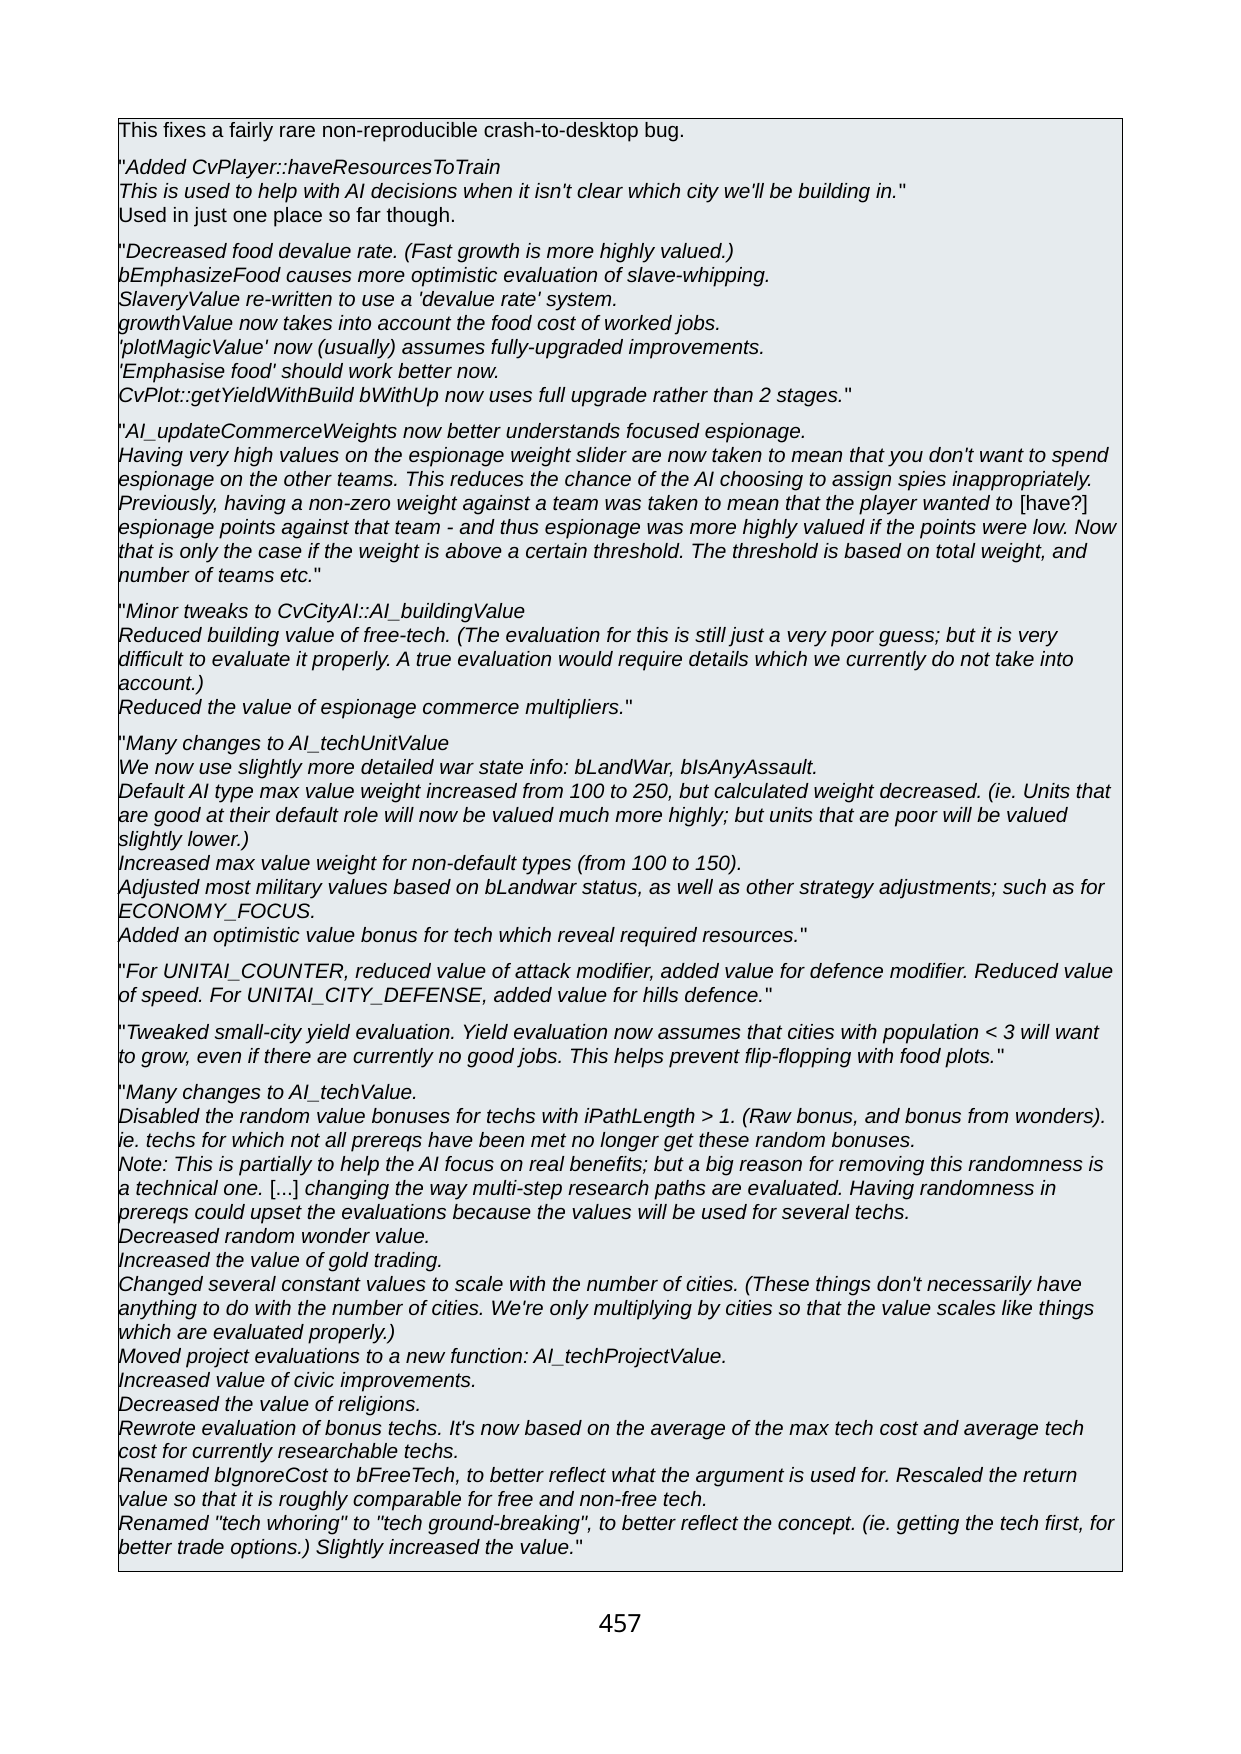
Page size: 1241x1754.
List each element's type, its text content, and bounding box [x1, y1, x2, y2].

table_cell This fixes a fairly rare non-reproducible crash-to-desktop bug. "Added CvPlayer::haveResourcesToTrain This is used to help with AI decisions when it isn't clear which city we'll be building in." Used in just one place so far though. "Decreased food devalue rate. (Fast growth is more highly valued.) bEmphasizeFood causes more optimistic evaluation of slave-whipping. SlaveryValue re-written to use a 'devalue rate' system. growthValue now takes into account the food cost of worked jobs. 'plotMagicValue' now (usually) assumes fully-upgraded improvements. 'Emphasise food' should work better now. CvPlot::getYieldWithBuild bWithUp now uses full upgrade rather than 2 stages." "AI_updateCommerceWeights now better understands focused espionage. Having very high values on the espionage weight slider are now taken to mean that you don't want to spend espionage on the other teams. This reduces the chance of the AI choosing to assign spies inappropriately. Previously, having a non-zero weight against a team was taken to mean that the player wanted to [have?] espionage points against that team - and thus espionage was more highly valued if the points were low. Now that is only the case if the weight is above a certain threshold. The threshold is based on total weight, and number of teams etc." "Minor tweaks to CvCityAI::AI_buildingValue Reduced building value of free-tech. (The evaluation for this is still just a very poor guess; but it is very difficult to evaluate it properly. A true evaluation would require details which we currently do not take into account.) Reduced the value of espionage commerce multipliers." "Many changes to AI_techUnitValue We now use slightly more detailed war state info: bLandWar, bIsAnyAssault. Default AI type max value weight increased from 100 to 250, but calculated weight decreased. (ie. Units that are good at their default role will now be valued much more highly; but units that are poor will be valued slightly lower.) Increased max value weight for non-default types (from 100 to 150). Adjusted most military values based on bLandwar status, as well as other strategy adjustments; such as for ECONOMY_FOCUS. Added an optimistic value bonus for tech which reveal required resources." "For UNITAI_COUNTER, reduced value of attack modifier, added value for defence modifier. Reduced value of speed. For UNITAI_CITY_DEFENSE, added value for hills defence." "Tweaked small-city yield evaluation. Yield evaluation now assumes that cities with population < 3 will want to grow, even if there are currently no good jobs. This helps prevent flip-flopping with food plots." "Many changes to AI_techValue. Disabled the random value bonuses for techs with iPathLength > 1. (Raw bonus, and bonus from wonders). ie. techs for which not all prereqs have been met no longer get these random bonuses. Note: This is partially to help the AI focus on real benefits; but a big reason for removing this randomness is a technical one. [...] changing the way multi-step research paths are evaluated. Having randomness in prereqs could upset the evaluations because the values will be used for several techs. Decreased random wonder value. Increased the value of gold trading. Changed several constant values to scale with the number of cities. (These things don't necessarily have anything to do with the number of cities. We're only multiplying by cities so that the value scales like things which are evaluated properly.) Moved project evaluations to a new function: AI_techProjectValue. Increased value of civic improvements. Decreased the value of religions. Rewrote evaluation of bonus techs. It's now based on the average of the max tech cost and average tech cost for currently researchable techs. Renamed bIgnoreCost to bFreeTech, to better reflect what the argument is used for. Rescaled the return value so that it is roughly comparable for free and non-free tech. Renamed "tech whoring" to "tech ground-breaking", to better reflect the concept. (ie. getting the tech first, for better trade options.) Slightly increased the value." [119, 119, 1122, 1571]
